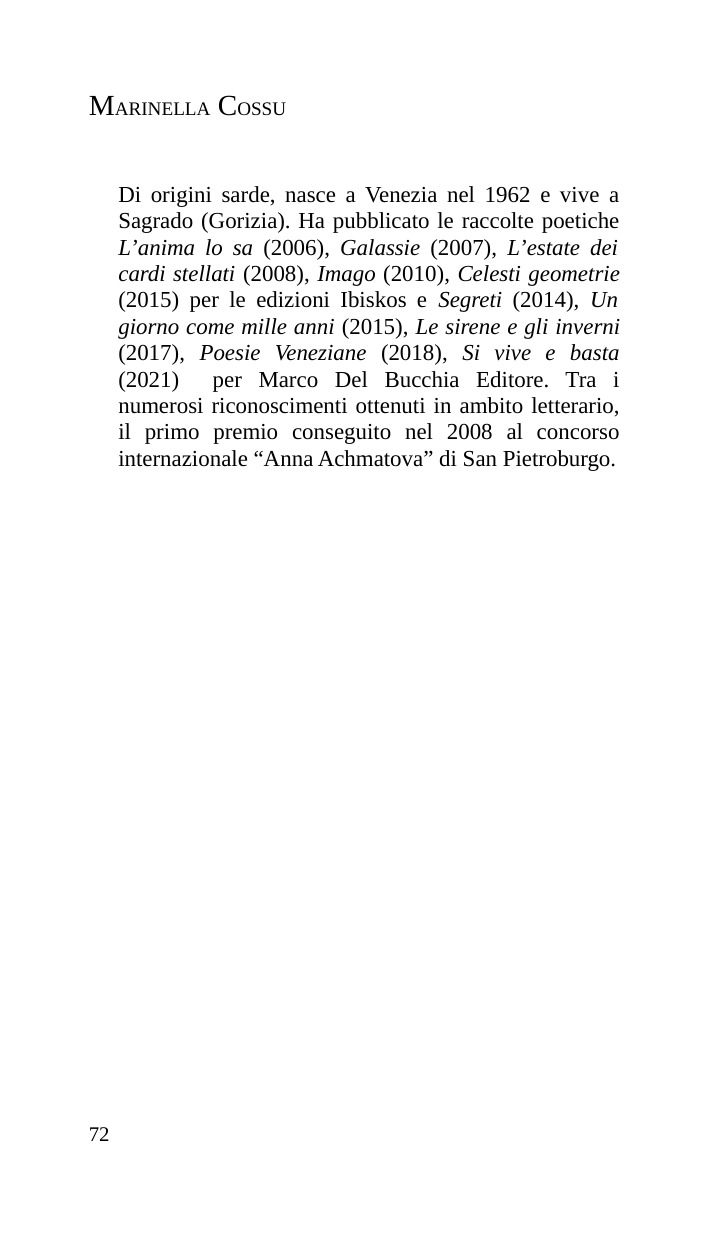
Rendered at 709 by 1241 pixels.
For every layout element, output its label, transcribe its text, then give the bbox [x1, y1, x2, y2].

text Marinella Cossu [88, 88, 620, 122]
text Di origini sarde, nasce a Venezia nel 1962 e vive a Sagrado (Gorizia). Ha pubblicato le raccolte poetiche L’anima lo sa (2006), Galassie (2007), L’estate dei cardi stellati (2008), Imago (2010), Celesti geometrie (2015) per le edizioni Ibiskos e Segreti (2014), Un giorno come mille anni (2015), Le sirene e gli inverni (2017), Poesie Veneziane (2018), Si vive e basta (2021) per Marco Del Bucchia Editore. Tra i numerosi riconoscimenti ottenuti in ambito letterario, il primo premio conseguito nel 2008 al concorso internazionale “Anna Achmatova” di San Pietroburgo. [118, 181, 620, 471]
